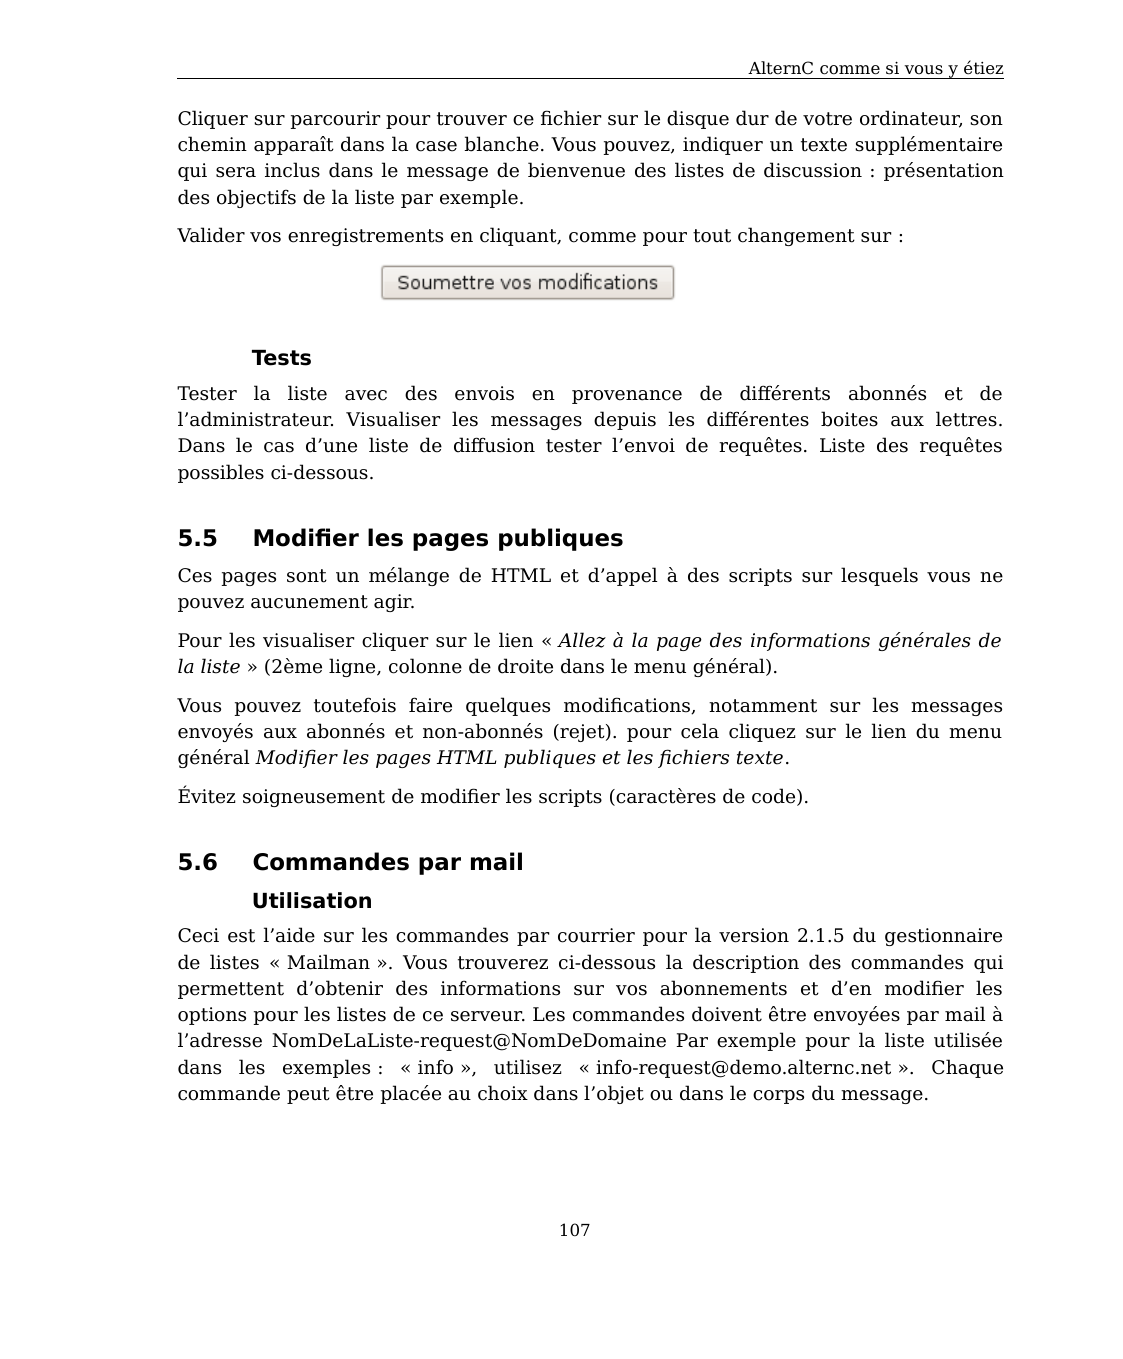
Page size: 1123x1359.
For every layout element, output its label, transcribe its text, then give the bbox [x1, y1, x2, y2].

text Vous pouvez toutefois faire quelques modifications, notamment sur les messages envoyés aux abonnés et non-abonnés (rejet). pour cela cliquez sur le lien du menu général Modifier les pages HTML publiques et les fichiers texte. [177, 694, 1004, 769]
text Tester la liste avec des envois en provenance de différents abonnés et de l’administrateur. Visualiser les messages depuis les différentes boites aux lettres. Dans le cas d’une liste de diffusion tester l’envoi de requêtes. Liste des requêtes possibles ci-dessous. [177, 383, 1004, 483]
text Valider vos enregistrements en cliquant, comme pour tout changement sur : [177, 226, 1004, 247]
text Évitez soigneusement de modifier les scripts (caractères de code). [177, 786, 1004, 808]
text Pour les visualiser cliquer sur le lien « Allez à la page des informations générales de la liste » (2ème ligne, colonne de droite dans le menu général). [177, 629, 1004, 678]
text Cliquer sur parcourir pour trouver ce fichier sur le disque dur de votre ordinateur, son chemin apparaît dans la case blanche. Vous pouvez, indiquer un texte supplémentaire qui sera inclus dans le message de bienvenue des listes de discussion : présentation des objectifs de la liste par exemple. [177, 108, 1004, 209]
subtitle Commandes par mail [177, 849, 1004, 876]
subtitle Modifier les pages publiques [177, 525, 1004, 552]
subtitle Utilisation [252, 889, 1004, 913]
text Ceci est l’aide sur les commandes par courrier pour la version 2.1.5 du gestionnaire de listes « Mailman ». Vous trouverez ci-dessous la description des commandes qui permettent d’obtenir des informations sur vos abonnements et d’en modifier les options pour les listes de ce serveur. Les commandes doivent être envoyées par mail à l’adresse NomDeLaListe-request@NomDeDomaine Par exemple pour la liste utilisée dans les exemples : « info », utilisez « info-request@demo.alternc.net ». Chaque commande peut être placée au choix dans l’objet ou dans le corps du message. [177, 925, 1004, 1105]
subtitle Tests [252, 346, 1004, 371]
text Ces pages sont un mélange de HTML et d’appel à des scripts sur lesquels vous ne pouvez aucunement agir. [177, 564, 1004, 613]
picture [376, 263, 680, 304]
